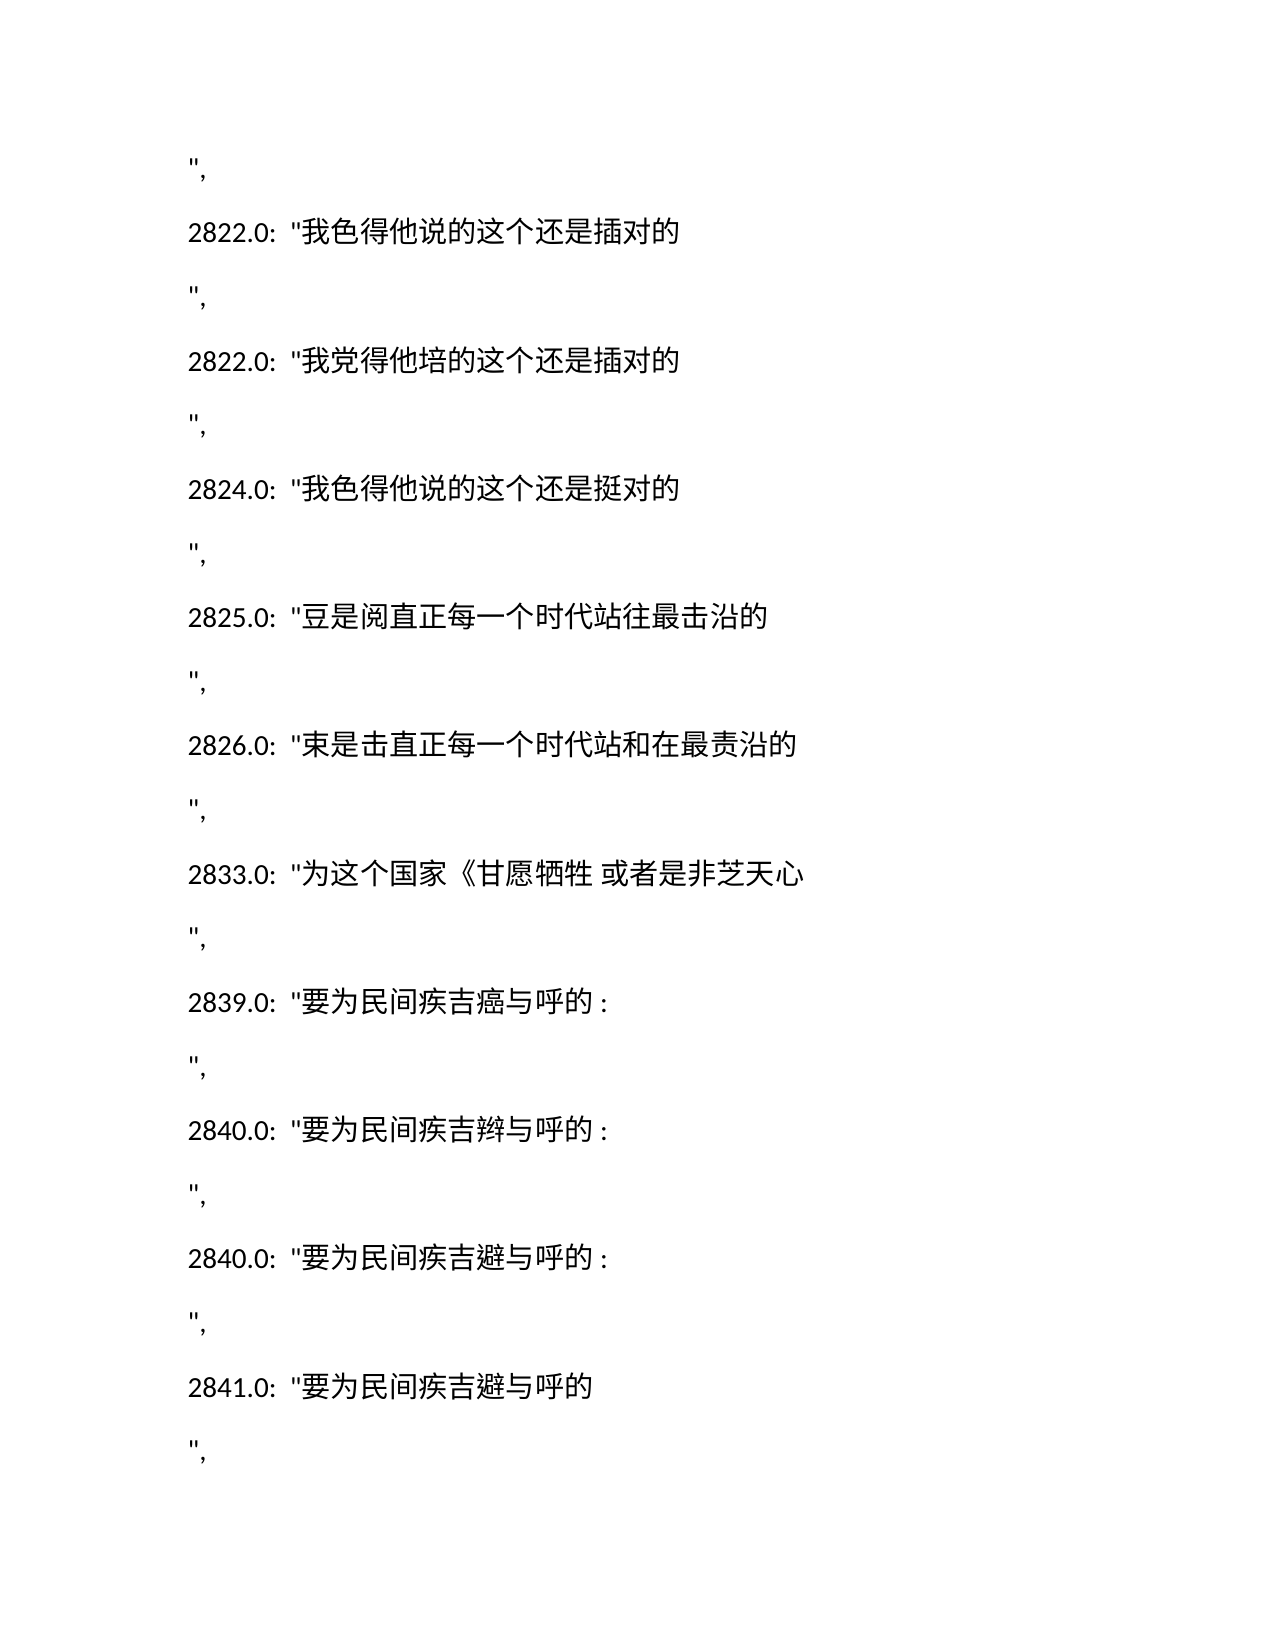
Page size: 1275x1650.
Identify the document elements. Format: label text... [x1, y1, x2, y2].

text 2840.0: "要为民间疾吉避与呼的 : [187, 1238, 1087, 1277]
text ", [187, 1176, 1087, 1211]
text 2840.0: "要为民间疾吉辫与呼的 : [187, 1109, 1087, 1149]
text ", [187, 919, 1087, 955]
text ", [187, 535, 1087, 570]
text 2822.0: "我色得他说的这个还是插对的 [187, 212, 1087, 251]
text ", [187, 1432, 1087, 1468]
text ", [187, 1048, 1087, 1083]
text 2824.0: "我色得他说的这个还是挺对的 [187, 468, 1087, 508]
text ", [187, 663, 1087, 698]
text ", [187, 791, 1087, 827]
text 2841.0: "要为民间疾吉避与呼的 [187, 1366, 1087, 1406]
text ", [187, 1304, 1087, 1340]
text ", [187, 406, 1087, 442]
text 2825.0: "豆是阅直正每一个时代站往最击沿的 [187, 596, 1087, 636]
text 2822.0: "我党得他培的这个还是插对的 [187, 340, 1087, 380]
text ", [187, 278, 1087, 314]
text ", [187, 150, 1087, 186]
text 2833.0: "为这个国家《甘愿牺牲 或者是非芝天心 [187, 853, 1087, 893]
text 2839.0: "要为民间疾吉癌与呼的 : [187, 981, 1087, 1021]
text 2826.0: "束是击直正每一个时代站和在最责沿的 [187, 725, 1087, 764]
